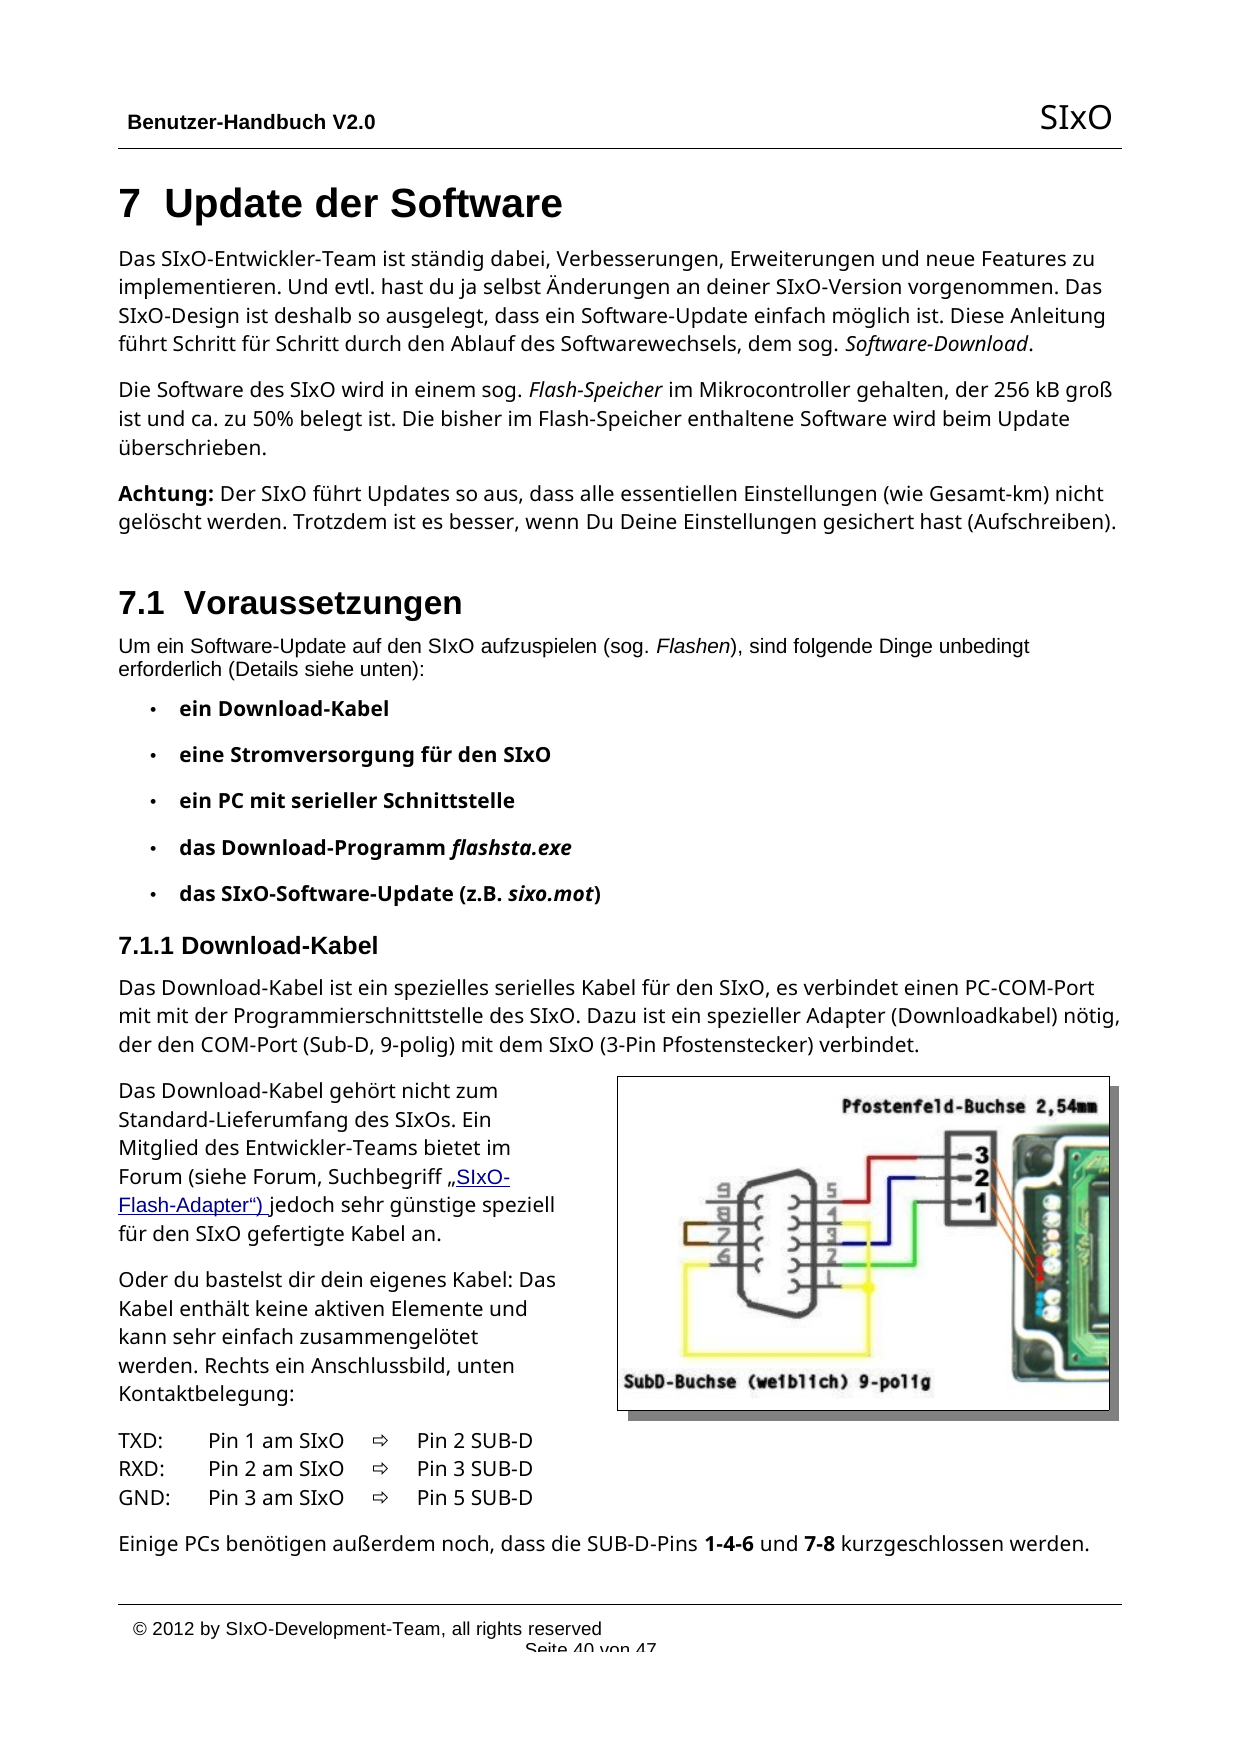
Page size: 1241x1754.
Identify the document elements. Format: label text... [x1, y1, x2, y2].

text Das Download-Kabel ist ein spezielles serielles Kabel für den SIxO, es verbindet einen PC-COM-Port mit mit der Programmierschnittstelle des SIxO. Dazu ist ein spezieller Adapter (Downloadkabel) nötig, der den COM-Port (Sub-D, 9-polig) mit dem SIxO (3-Pin Pfostenstecker) verbindet. [118, 973, 1122, 1058]
text Oder du bastelst dir dein eigenes Kabel: Das Kabel enthält keine aktiven Elemente und kann sehr einfach zusammengelötet werden. Rechts ein Anschlussbild, unten Kontaktbelegung: [118, 1265, 617, 1408]
text Um ein Software-Update auf den SIxO aufzuspielen (sog. Flashen), sind folgende Dinge unbedingt erforderlich (Details siehe unten): [118, 634, 1122, 681]
text Achtung: Der SIxO führt Updates so aus, dass alle essentiellen Einstellungen (wie Gesamt-km) nicht gelöscht werden. Trotzdem ist es besser, wenn Du Deine Einstellungen gesichert hast (Aufschreiben). [118, 479, 1122, 536]
text TXD: Pin 1 am SIxO  Pin 2 SUB-D RXD: Pin 2 am SIxO  Pin 3 SUB-D GND: Pin 3 am SIxO  Pin 5 SUB-D [118, 1426, 1122, 1511]
text Das Download-Kabel gehört nicht zum Standard-Lieferumfang des SIxOs. Ein Mitglied des Entwickler-Teams bietet im Forum (siehe Forum, Suchbegriff „SIxO-Flash-Adapter“) jedoch sehr günstige speziell für den SIxO gefertigte Kabel an. [118, 1076, 617, 1247]
text Das SIxO-Entwickler-Team ist ständig dabei, Verbesserungen, Erweiterungen und neue Features zu implementieren. Und evtl. hast du ja selbst Änderungen an deiner SIxO-Version vorgenommen. Das SIxO-Design ist deshalb so ausgelegt, dass ein Software-Update einfach möglich ist. Diese Anleitung führt Schritt für Schritt durch den Ablauf des Softwarewechsels, dem sog. Software-Download. [118, 243, 1122, 358]
picture [618, 1077, 1109, 1410]
subtitle Update der Software [118, 180, 1122, 226]
subtitle Voraussetzungen [118, 584, 1122, 622]
list das SIxO-Software-Update (z.B. sixo.mot) [150, 879, 1122, 907]
list eine Stromversorgung für den SIxO [150, 740, 1122, 768]
list das Download-Programm flashsta.exe [150, 832, 1122, 861]
list ein Download-Kabel [150, 694, 1122, 722]
list ein PC mit serieller Schnittstelle [150, 786, 1122, 815]
subtitle Download-Kabel [118, 932, 1122, 960]
text Einige PCs benötigen außerdem noch, dass die SUB-D-Pins 1-4-6 und 7-8 kurzgeschlossen werden. [118, 1529, 1122, 1557]
text Die Software des SIxO wird in einem sog. Flash-Speicher im Mikrocontroller gehalten, der 256 kB groß ist und ca. zu 50% belegt ist. Die bisher im Flash-Speicher enthaltene Software wird beim Update überschrieben. [118, 375, 1122, 461]
